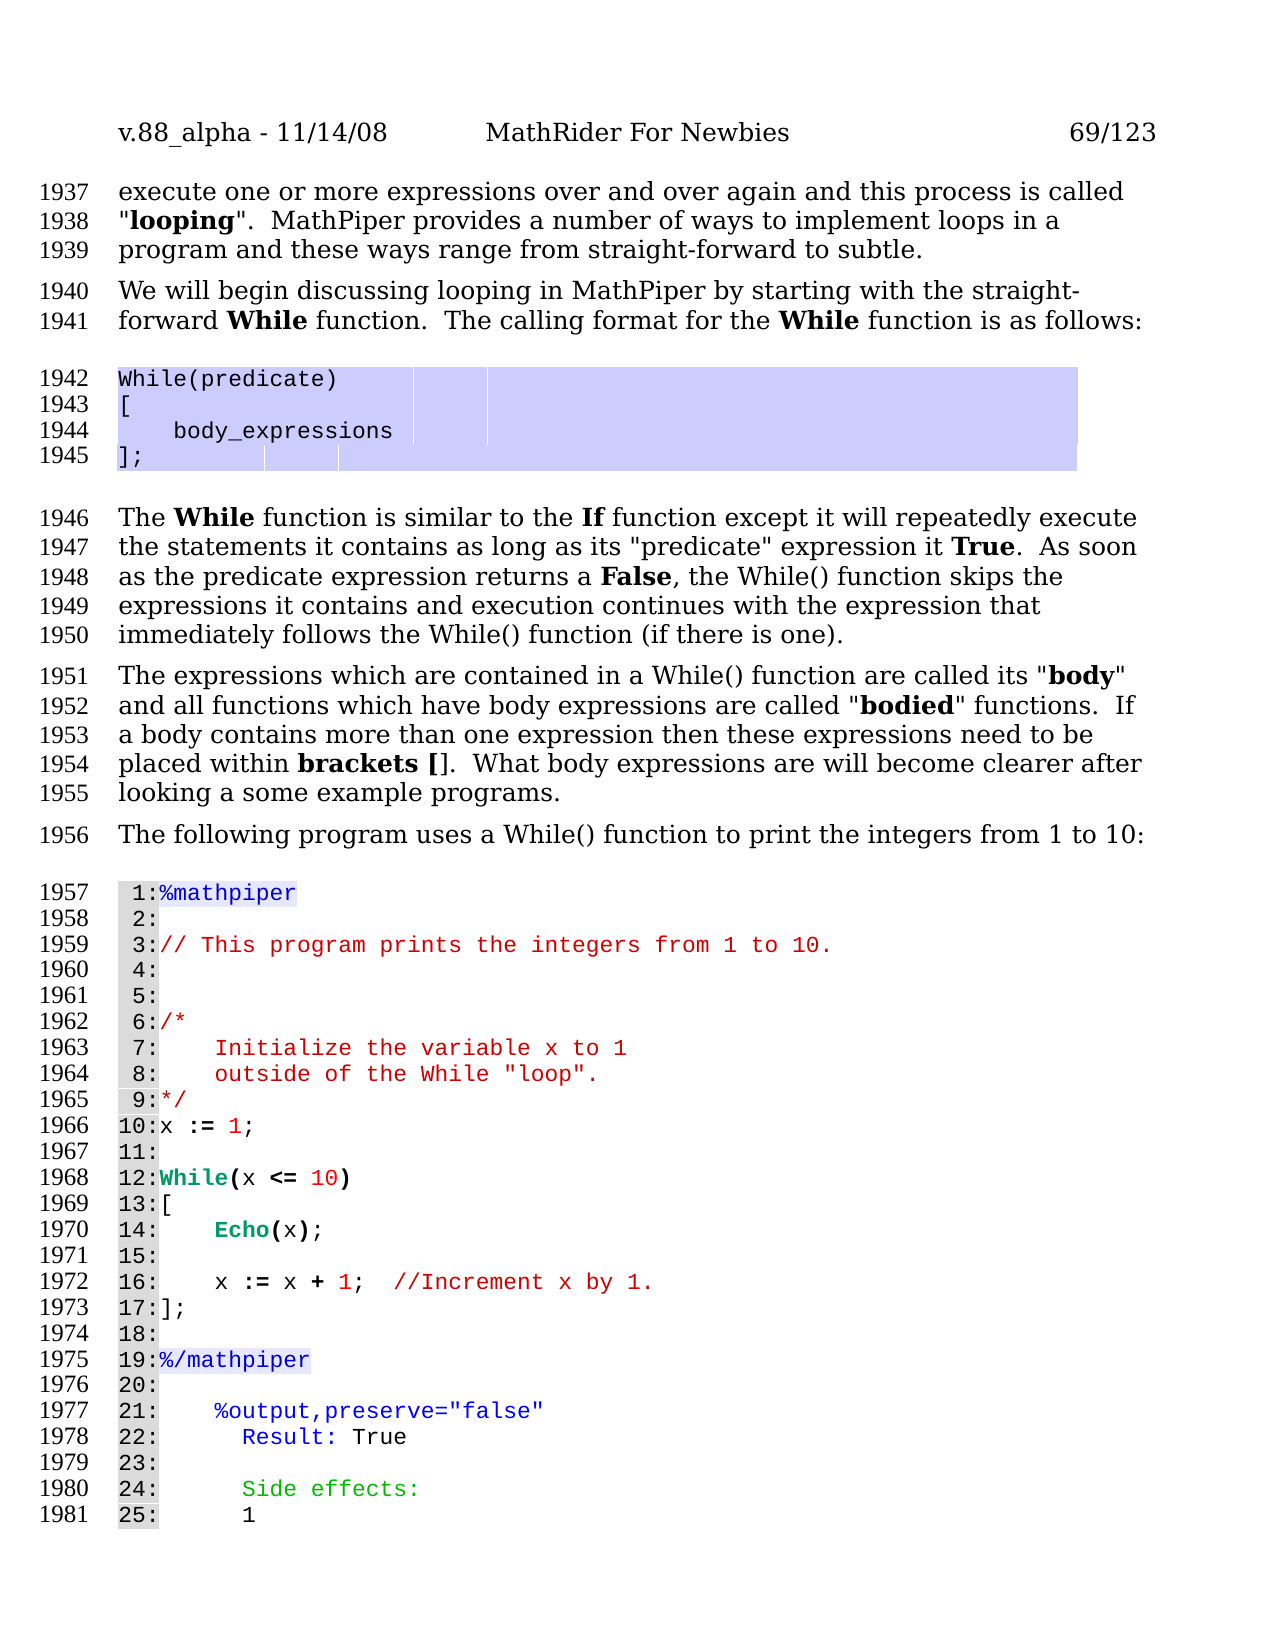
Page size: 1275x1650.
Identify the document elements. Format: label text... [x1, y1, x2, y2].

text 11: [118, 1140, 1157, 1166]
text 16: x := x + 1; //Increment x by 1. [118, 1270, 1157, 1296]
text 22: Result: True [118, 1426, 1157, 1452]
text The following program uses a While() function to print the integers from 1 to 10: [118, 820, 1157, 849]
text 3:// This program prints the integers from 1 to 10. [118, 933, 1157, 959]
text 23: [118, 1452, 1157, 1478]
text 15: [118, 1244, 1157, 1270]
text We will begin discussing looping in MathPiper by starting with the straight-forward While function. The calling format for the While function is as follows: [118, 277, 1157, 335]
text ]; [117, 445, 1157, 471]
text While(predicate) [118, 367, 1157, 393]
text 8: outside of the While "loop". [118, 1063, 1157, 1088]
text 18: [118, 1322, 1157, 1348]
text 21: %output,preserve="false" [118, 1400, 1157, 1426]
text body_expressions [118, 419, 1157, 445]
text 17:]; [118, 1296, 1157, 1322]
text 19:%/mathpiper [118, 1348, 1157, 1374]
text execute one or more expressions over and over again and this process is called "looping". MathPiper provides a number of ways to implement loops in a program and these ways range from straight-forward to subtle. [118, 177, 1157, 264]
text The While function is similar to the If function except it will repeatedly execute the statements it contains as long as its "predicate" expression it True. As soon as the predicate expression returns a False, the While() function skips the expressions it contains and execution continues with the expression that immediately follows the While() function (if there is one). [118, 503, 1157, 649]
text 7: Initialize the variable x to 1 [118, 1037, 1157, 1063]
text 5: [118, 985, 1157, 1011]
text 6:/* [118, 1011, 1157, 1037]
text 2: [118, 907, 1157, 933]
text 10:x := 1; [118, 1114, 1157, 1140]
text 20: [118, 1374, 1157, 1400]
text 9:*/ [118, 1088, 1157, 1114]
text 4: [118, 959, 1157, 985]
text 25: 1 [118, 1503, 1157, 1529]
text 12:While(x <= 10) [118, 1166, 1157, 1192]
text 14: Echo(x); [118, 1218, 1157, 1244]
text 13:[ [118, 1192, 1157, 1218]
text [ [118, 393, 1157, 419]
text 1:%mathpiper [118, 881, 1157, 907]
text The expressions which are contained in a While() function are called its "body" and all functions which have body expressions are called "bodied" functions. If a body contains more than one expression then these expressions need to be placed within brackets []. What body expressions are will become clearer after looking a some example programs. [118, 661, 1157, 808]
text 24: Side effects: [118, 1478, 1157, 1503]
